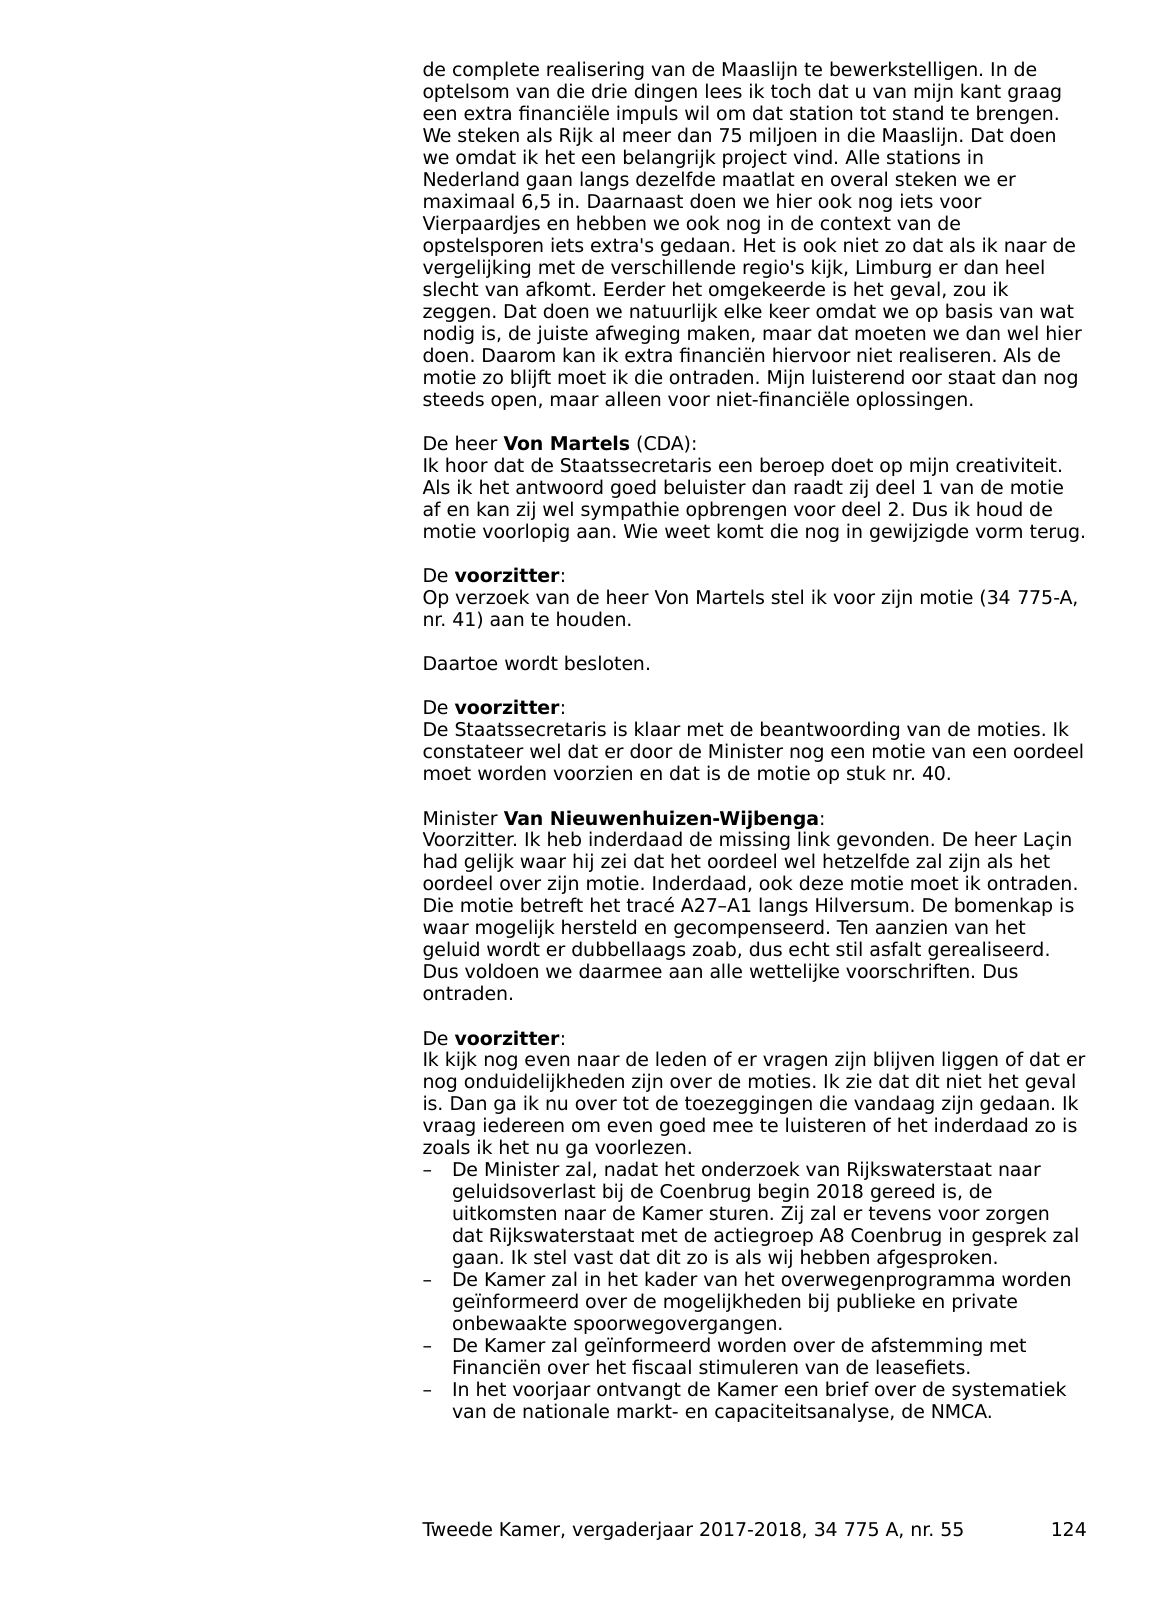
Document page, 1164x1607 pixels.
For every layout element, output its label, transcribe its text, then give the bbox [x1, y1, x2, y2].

text De voorzitter: [422, 1027, 1087, 1049]
text De voorzitter: [422, 565, 1087, 587]
text De Staatssecretaris is klaar met de beantwoording van de moties. Ik constateer wel dat er door de Minister nog een motie van een oordeel moet worden voorzien en dat is de motie op stuk nr. 40. [422, 719, 1087, 785]
text – De Minister zal, nadat het onderzoek van Rijkswaterstaat naar geluidsoverlast bij de Coenbrug begin 2018 gereed is, de uitkomsten naar de Kamer sturen. Zij zal er tevens voor zorgen dat Rijkswaterstaat met de actiegroep A8 Coenbrug in gesprek zal gaan. Ik stel vast dat dit zo is als wij hebben afgesproken. [422, 1159, 1087, 1269]
text Voorzitter. Ik heb inderdaad de missing link gevonden. De heer Laçin had gelijk waar hij zei dat het oordeel wel hetzelfde zal zijn als het oordeel over zijn motie. Inderdaad, ook deze motie moet ik ontraden. Die motie betreft het tracé A27–A1 langs Hilversum. De bomenkap is waar mogelijk hersteld en gecompenseerd. Ten aanzien van het geluid wordt er dubbellaags zoab, dus echt stil asfalt gerealiseerd. Dus voldoen we daarmee aan alle wettelijke voorschriften. Dus ontraden. [422, 829, 1087, 1005]
text Daartoe wordt besloten. [422, 653, 1087, 675]
text – In het voorjaar ontvangt de Kamer een brief over de systematiek van de nationale markt- en capaciteitsanalyse, de NMCA. [422, 1379, 1087, 1423]
text De voorzitter: [422, 697, 1087, 719]
text Op verzoek van de heer Von Martels stel ik voor zijn motie (34 775-A, nr. 41) aan te houden. [422, 587, 1087, 631]
text Minister Van Nieuwenhuizen-Wijbenga: [422, 807, 1087, 829]
text – De Kamer zal in het kader van het overwegenprogramma worden geïnformeerd over de mogelijkheden bij publieke en private onbewaakte spoorwegovergangen. [422, 1269, 1087, 1335]
text De heer Von Martels (CDA): [422, 433, 1087, 455]
text Ik hoor dat de Staatssecretaris een beroep doet op mijn creativiteit. Als ik het antwoord goed beluister dan raadt zij deel 1 van de motie af en kan zij wel sympathie opbrengen voor deel 2. Dus ik houd de motie voorlopig aan. Wie weet komt die nog in gewijzigde vorm terug. [422, 455, 1087, 543]
text Ik kijk nog even naar de leden of er vragen zijn blijven liggen of dat er nog onduidelijkheden zijn over de moties. Ik zie dat dit niet het geval is. Dan ga ik nu over tot de toezeggingen die vandaag zijn gedaan. Ik vraag iedereen om even goed mee te luisteren of het inderdaad zo is zoals ik het nu ga voorlezen. [422, 1049, 1087, 1159]
text – De Kamer zal geïnformeerd worden over de afstemming met Financiën over het fiscaal stimuleren van de leasefiets. [422, 1335, 1087, 1379]
text de complete realisering van de Maaslijn te bewerkstelligen. In de optelsom van die drie dingen lees ik toch dat u van mijn kant graag een extra financiële impuls wil om dat station tot stand te brengen. We steken als Rijk al meer dan 75 miljoen in die Maaslijn. Dat doen we omdat ik het een belangrijk project vind. Alle stations in Nederland gaan langs dezelfde maatlat en overal steken we er maximaal 6,5 in. Daarnaast doen we hier ook nog iets voor Vierpaardjes en hebben we ook nog in de context van de opstelsporen iets extra's gedaan. Het is ook niet zo dat als ik naar de vergelijking met de verschillende regio's kijk, Limburg er dan heel slecht van afkomt. Eerder het omgekeerde is het geval, zou ik zeggen. Dat doen we natuurlijk elke keer omdat we op basis van wat nodig is, de juiste afweging maken, maar dat moeten we dan wel hier doen. Daarom kan ik extra financiën hiervoor niet realiseren. Als de motie zo blijft moet ik die ontraden. Mijn luisterend oor staat dan nog steeds open, maar alleen voor niet-financiële oplossingen. [422, 59, 1087, 411]
